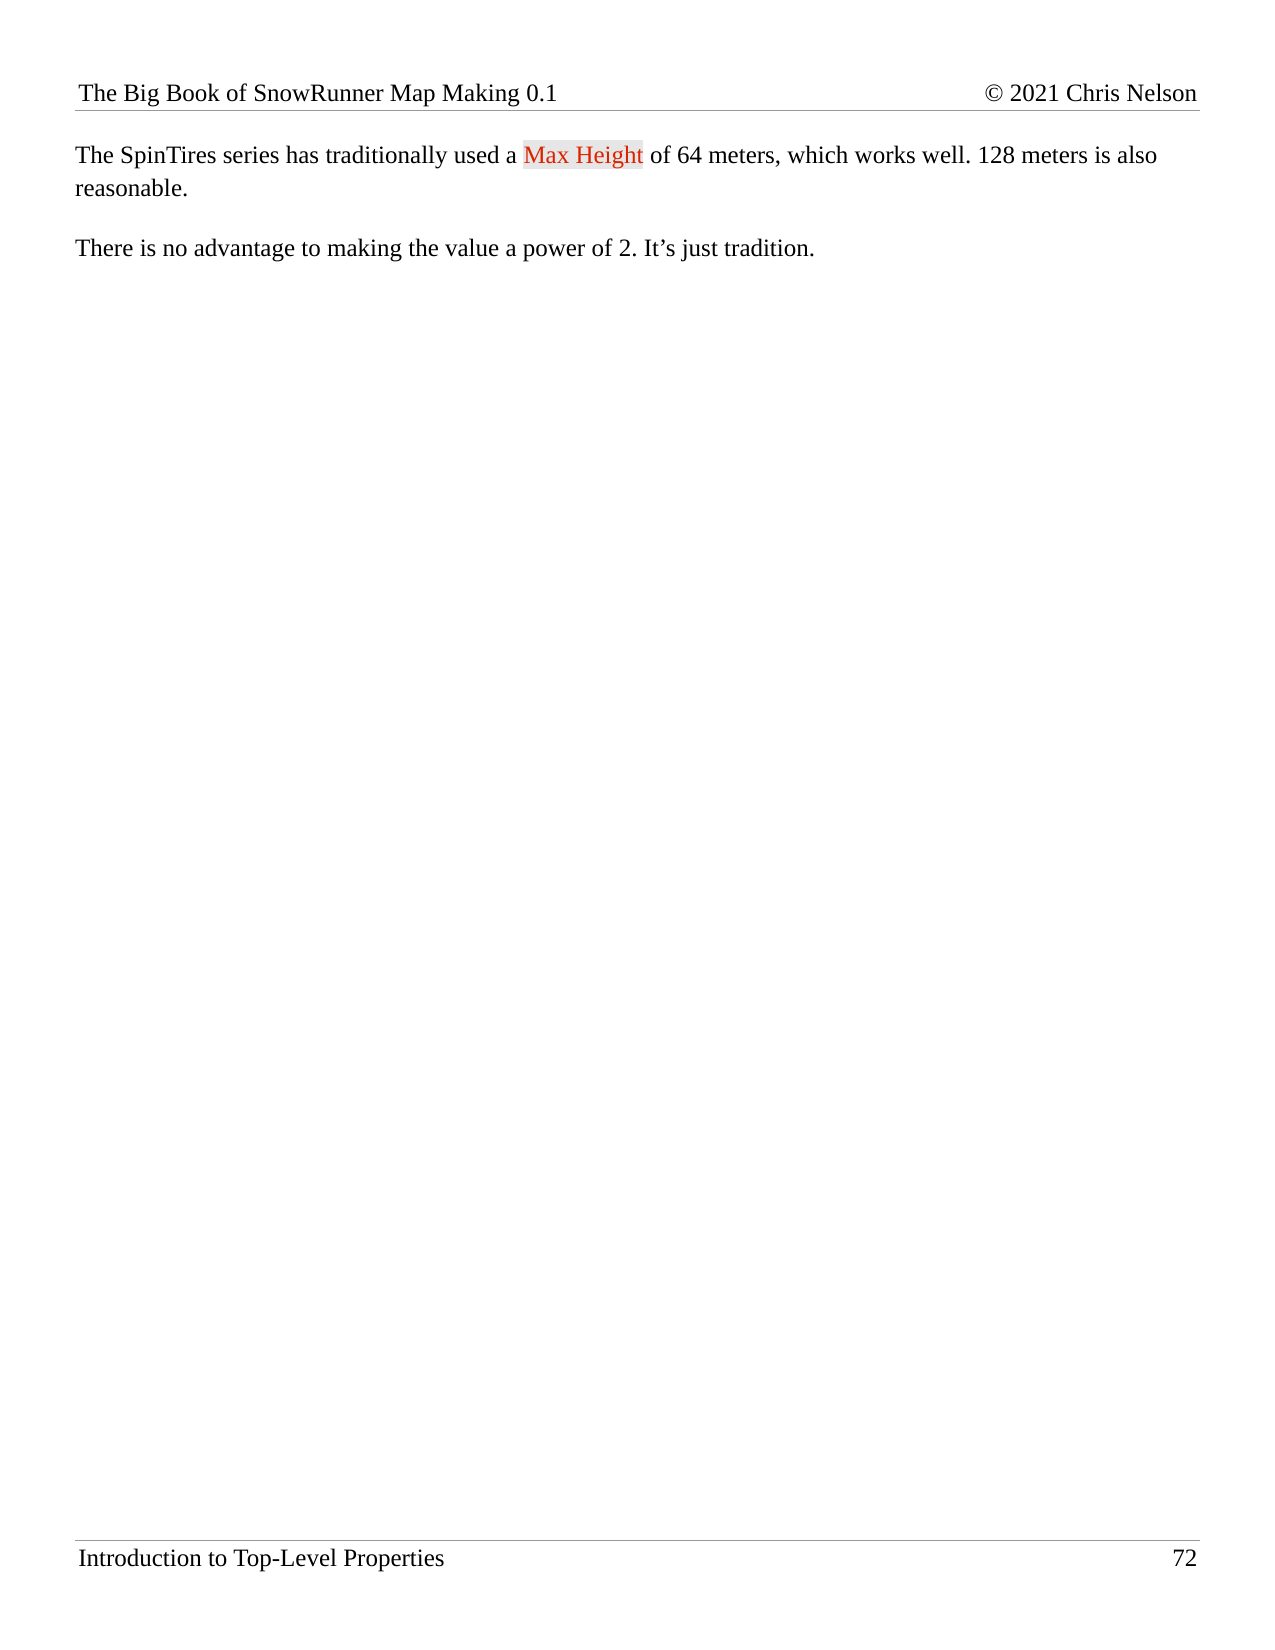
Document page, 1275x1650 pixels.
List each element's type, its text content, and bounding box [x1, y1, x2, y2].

text There is no advantage to making the value a power of 2. It’s just tradition. [75, 233, 1200, 262]
text The SpinTires series has traditionally used a Max Height of 64 meters, which works well. 128 meters is also reasonable. [75, 140, 1200, 202]
